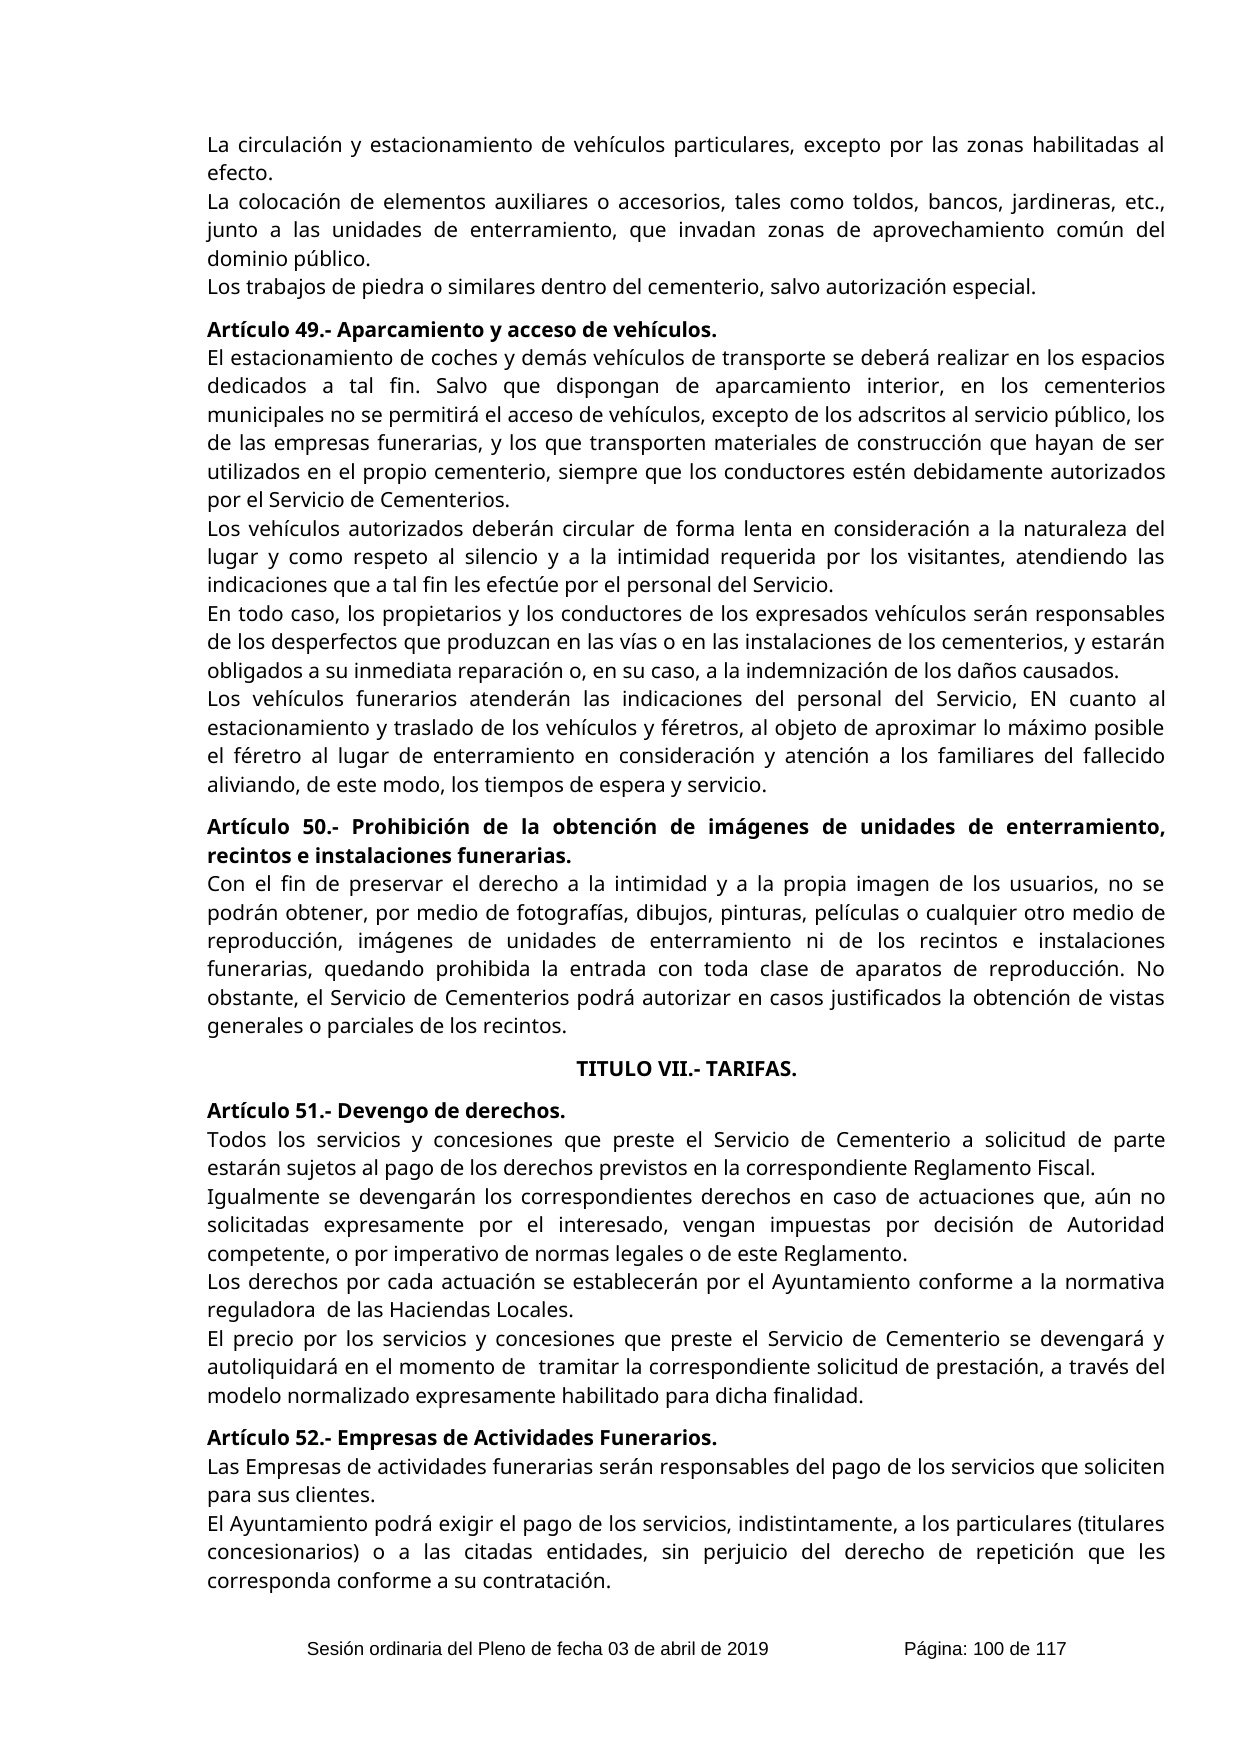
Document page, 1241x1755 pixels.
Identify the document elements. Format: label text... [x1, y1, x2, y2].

list Todos los servicios y concesiones que preste el Servicio de Cementerio a solicitud de parte estarán sujetos al pago de los derechos previstos en la correspondiente Reglamento Fiscal. [207, 1125, 1167, 1182]
list Artículo 49.- Aparcamiento y acceso de vehículos. [207, 315, 1167, 343]
list TITULO VII.- TARIFAS. [207, 1054, 1167, 1082]
list Artículo 51.- Devengo de derechos. [207, 1097, 1167, 1125]
list Igualmente se devengarán los correspondientes derechos en caso de actuaciones que, aún no solicitadas expresamente por el interesado, vengan impuestas por decisión de Autoridad competente, o por imperativo de normas legales o de este Reglamento. [207, 1182, 1167, 1267]
list En todo caso, los propietarios y los conductores de los expresados vehículos serán responsables de los desperfectos que produzcan en las vías o en las instalaciones de los cementerios, y estarán obligados a su inmediata reparación o, en su caso, a la indemnización de los daños causados. [207, 599, 1167, 684]
list Los trabajos de piedra o similares dentro del cementerio, salvo autorización especial. [207, 272, 1167, 301]
list Artículo 50.- Prohibición de la obtención de imágenes de unidades de enterramiento, recintos e instalaciones funerarias. [207, 812, 1167, 869]
list El precio por los servicios y concesiones que preste el Servicio de Cementerio se devengará y autoliquidará en el momento de tramitar la correspondiente solicitud de prestación, a través del modelo normalizado expresamente habilitado para dicha finalidad. [207, 1324, 1167, 1409]
list Los vehículos autorizados deberán circular de forma lenta en consideración a la naturaleza del lugar y como respeto al silencio y a la intimidad requerida por los visitantes, atendiendo las indicaciones que a tal fin les efectúe por el personal del Servicio. [207, 514, 1167, 599]
list Los derechos por cada actuación se establecerán por el Ayuntamiento conforme a la normativa reguladora de las Haciendas Locales. [207, 1267, 1167, 1324]
list Los vehículos funerarios atenderán las indicaciones del personal del Servicio, EN cuanto al estacionamiento y traslado de los vehículos y féretros, al objeto de aproximar lo máximo posible el féretro al lugar de enterramiento en consideración y atención a los familiares del fallecido aliviando, de este modo, los tiempos de espera y servicio. [207, 684, 1167, 798]
list La colocación de elementos auxiliares o accesorios, tales como toldos, bancos, jardineras, etc., junto a las unidades de enterramiento, que invadan zonas de aprovechamiento común del dominio público. [207, 187, 1167, 272]
list Las Empresas de actividades funerarias serán responsables del pago de los servicios que soliciten para sus clientes. [207, 1452, 1167, 1509]
list El estacionamiento de coches y demás vehículos de transporte se deberá realizar en los espacios dedicados a tal fin. Salvo que dispongan de aparcamiento interior, en los cementerios municipales no se permitirá el acceso de vehículos, excepto de los adscritos al servicio público, los de las empresas funerarias, y los que transporten materiales de construcción que hayan de ser utilizados en el propio cementerio, siempre que los conductores estén debidamente autorizados por el Servicio de Cementerios. [207, 343, 1167, 514]
list Con el fin de preservar el derecho a la intimidad y a la propia imagen de los usuarios, no se podrán obtener, por medio de fotografías, dibujos, pinturas, películas o cualquier otro medio de reproducción, imágenes de unidades de enterramiento ni de los recintos e instalaciones funerarias, quedando prohibida la entrada con toda clase de aparatos de reproducción. No obstante, el Servicio de Cementerios podrá autorizar en casos justificados la obtención de vistas generales o parciales de los recintos. [207, 869, 1167, 1040]
list Artículo 52.- Empresas de Actividades Funerarios. [207, 1423, 1167, 1452]
list La circulación y estacionamiento de vehículos particulares, excepto por las zonas habilitadas al efecto. [207, 130, 1167, 187]
list El Ayuntamiento podrá exigir el pago de los servicios, indistintamente, a los particulares (titulares concesionarios) o a las citadas entidades, sin perjuicio del derecho de repetición que les corresponda conforme a su contratación. [207, 1509, 1167, 1594]
